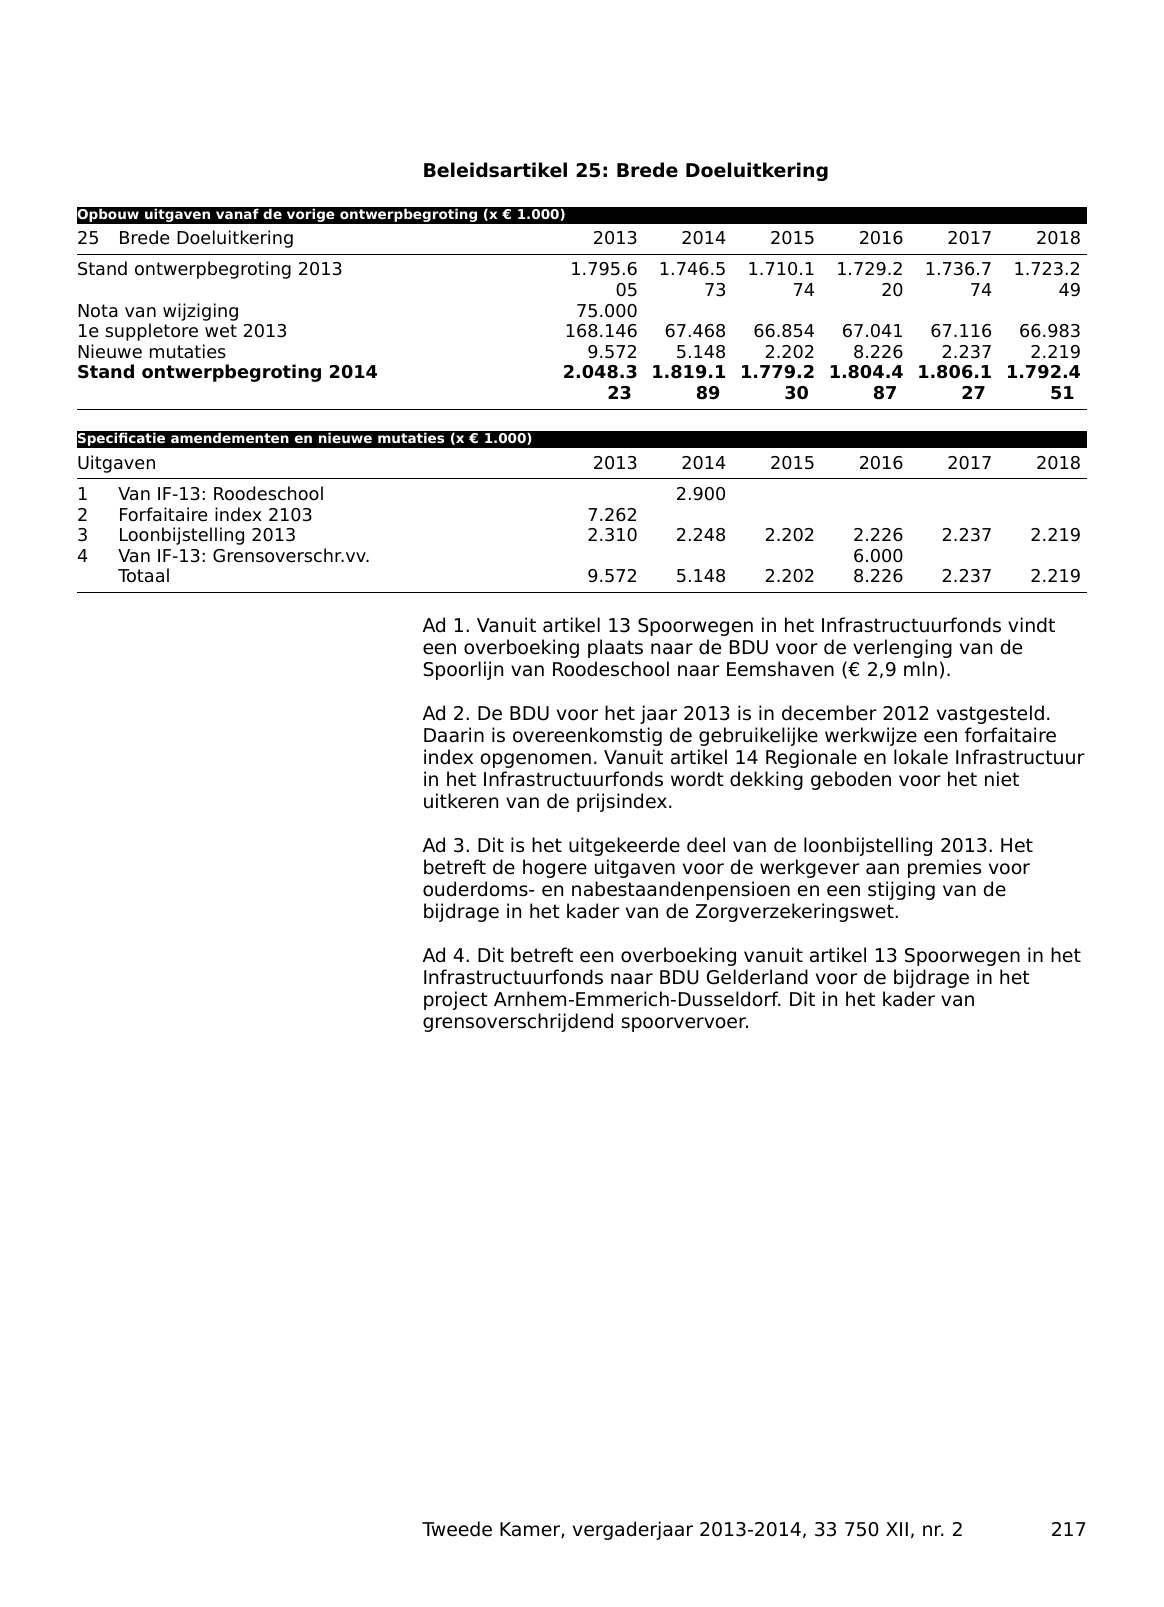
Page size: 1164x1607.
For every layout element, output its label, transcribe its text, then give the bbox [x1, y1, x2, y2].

table_cell 2.219 [998, 566, 1087, 592]
table_cell 8.226 [821, 342, 909, 362]
table_cell 8.226 [821, 566, 909, 592]
table_cell 1.710.174 [732, 255, 821, 301]
table_cell 1.804.487 [821, 363, 909, 408]
table_cell 2.310 [555, 525, 644, 546]
table_cell 1.779.230 [732, 363, 821, 408]
table_cell 2.202 [732, 525, 821, 546]
table_cell [998, 479, 1087, 504]
table_cell 2014 [644, 224, 732, 254]
table_cell [998, 301, 1087, 321]
table_cell 168.146 [555, 321, 644, 342]
table_cell 4 [77, 546, 112, 566]
table_cell 2015 [732, 224, 821, 254]
table_cell 2016 [821, 224, 909, 254]
table_cell [998, 546, 1087, 566]
table_cell [732, 546, 821, 566]
table_cell Uitgaven [77, 448, 555, 478]
table_cell 2.237 [909, 342, 998, 362]
table_cell [732, 479, 821, 504]
table_cell Forfaitaire index 2103 [112, 505, 555, 525]
table_cell [909, 505, 998, 525]
table_cell Nieuwe mutaties [77, 342, 555, 362]
table_cell [555, 546, 644, 566]
table_cell 67.468 [644, 321, 732, 342]
table_cell 2.237 [909, 525, 998, 546]
table_cell 2.219 [998, 525, 1087, 546]
table_cell 5.148 [644, 342, 732, 362]
table_cell [644, 546, 732, 566]
table_cell 66.983 [998, 321, 1087, 342]
table_header Specificatie amendementen en nieuwe mutaties (x € 1.000) [77, 431, 1087, 447]
table_cell 3 [77, 525, 112, 546]
table_cell 1.806.127 [909, 363, 998, 408]
table_cell 2.900 [644, 479, 732, 504]
table_cell 2 [77, 505, 112, 525]
table_cell [909, 301, 998, 321]
table_cell 5.148 [644, 566, 732, 592]
table_cell [909, 546, 998, 566]
table_cell [644, 505, 732, 525]
table_cell Totaal [112, 566, 555, 592]
table_cell 1.729.220 [821, 255, 909, 301]
table_cell 2013 [555, 224, 644, 254]
table_cell Van IF-13: Roodeschool [112, 479, 555, 504]
text Ad 3. Dit is het uitgekeerde deel van de loonbijstelling 2013. Het betreft de hogere uitgaven voor de werkgever aan premies voor ouderdoms- en nabestaandenpensioen en een stijging van de bijdrage in het kader van de Zorgverzekeringswet. [422, 835, 1087, 923]
table_cell 1.795.605 [555, 255, 644, 301]
table_cell [732, 505, 821, 525]
table_cell Nota van wijziging [77, 301, 555, 321]
table_cell Stand ontwerpbegroting 2013 [77, 255, 555, 301]
table_cell 66.854 [732, 321, 821, 342]
table_cell 2015 [732, 448, 821, 478]
table_cell 25 [77, 224, 112, 254]
table_cell 9.572 [555, 566, 644, 592]
table_cell 1.746.573 [644, 255, 732, 301]
table_cell 75.000 [555, 301, 644, 321]
table_cell [909, 479, 998, 504]
table_cell 6.000 [821, 546, 909, 566]
table_cell 2014 [644, 448, 732, 478]
table_header Opbouw uitgaven vanaf de vorige ontwerpbegroting (x € 1.000) [77, 207, 1087, 223]
table_cell 1e suppletore wet 2013 [77, 321, 555, 342]
text Ad 2. De BDU voor het jaar 2013 is in december 2012 vastgesteld. Daarin is overeenkomstig de gebruikelijke werkwijze een forfaitaire index opgenomen. Vanuit artikel 14 Regionale en lokale Infrastructuur in het Infrastructuurfonds wordt dekking geboden voor het niet uitkeren van de prijsindex. [422, 703, 1087, 813]
table_cell 7.262 [555, 505, 644, 525]
table_cell Loonbijstelling 2013 [112, 525, 555, 546]
table_cell [644, 301, 732, 321]
table_cell 9.572 [555, 342, 644, 362]
table_cell [77, 566, 112, 592]
table_cell 2.048.323 [555, 363, 644, 408]
table_cell 2.237 [909, 566, 998, 592]
table_cell 1.723.249 [998, 255, 1087, 301]
table_cell 2017 [909, 448, 998, 478]
table_cell [555, 479, 644, 504]
table_cell 2017 [909, 224, 998, 254]
table_cell 1.792.451 [998, 363, 1087, 408]
table_cell 2.248 [644, 525, 732, 546]
table_cell 2018 [998, 448, 1087, 478]
table_cell [998, 505, 1087, 525]
table_cell Van IF-13: Grensoverschr.vv. [112, 546, 555, 566]
table_cell 2.202 [732, 566, 821, 592]
table_cell 2.202 [732, 342, 821, 362]
table_cell [821, 505, 909, 525]
table_cell 2016 [821, 448, 909, 478]
table_cell 1 [77, 479, 112, 504]
table_cell [821, 301, 909, 321]
table_cell [821, 479, 909, 504]
table_cell 2.219 [998, 342, 1087, 362]
table_cell Stand ontwerpbegroting 2014 [77, 363, 555, 408]
table_cell 2013 [555, 448, 644, 478]
table_cell Brede Doeluitkering [112, 224, 555, 254]
table_cell [732, 301, 821, 321]
subtitle Beleidsartikel 25: Brede Doeluitkering [422, 160, 1087, 182]
table_cell 2018 [998, 224, 1087, 254]
table_cell 1.736.774 [909, 255, 998, 301]
table_cell 67.116 [909, 321, 998, 342]
table_cell 67.041 [821, 321, 909, 342]
table_cell 1.819.189 [644, 363, 732, 408]
text Ad 1. Vanuit artikel 13 Spoorwegen in het Infrastructuurfonds vindt een overboeking plaats naar de BDU voor de verlenging van de Spoorlijn van Roodeschool naar Eemshaven (€ 2,9 mln). [422, 615, 1087, 681]
table_cell 2.226 [821, 525, 909, 546]
text Ad 4. Dit betreft een overboeking vanuit artikel 13 Spoorwegen in het Infrastructuurfonds naar BDU Gelderland voor de bijdrage in het project Arnhem-Emmerich-Dusseldorf. Dit in het kader van grensoverschrijdend spoorvervoer. [422, 945, 1087, 1033]
